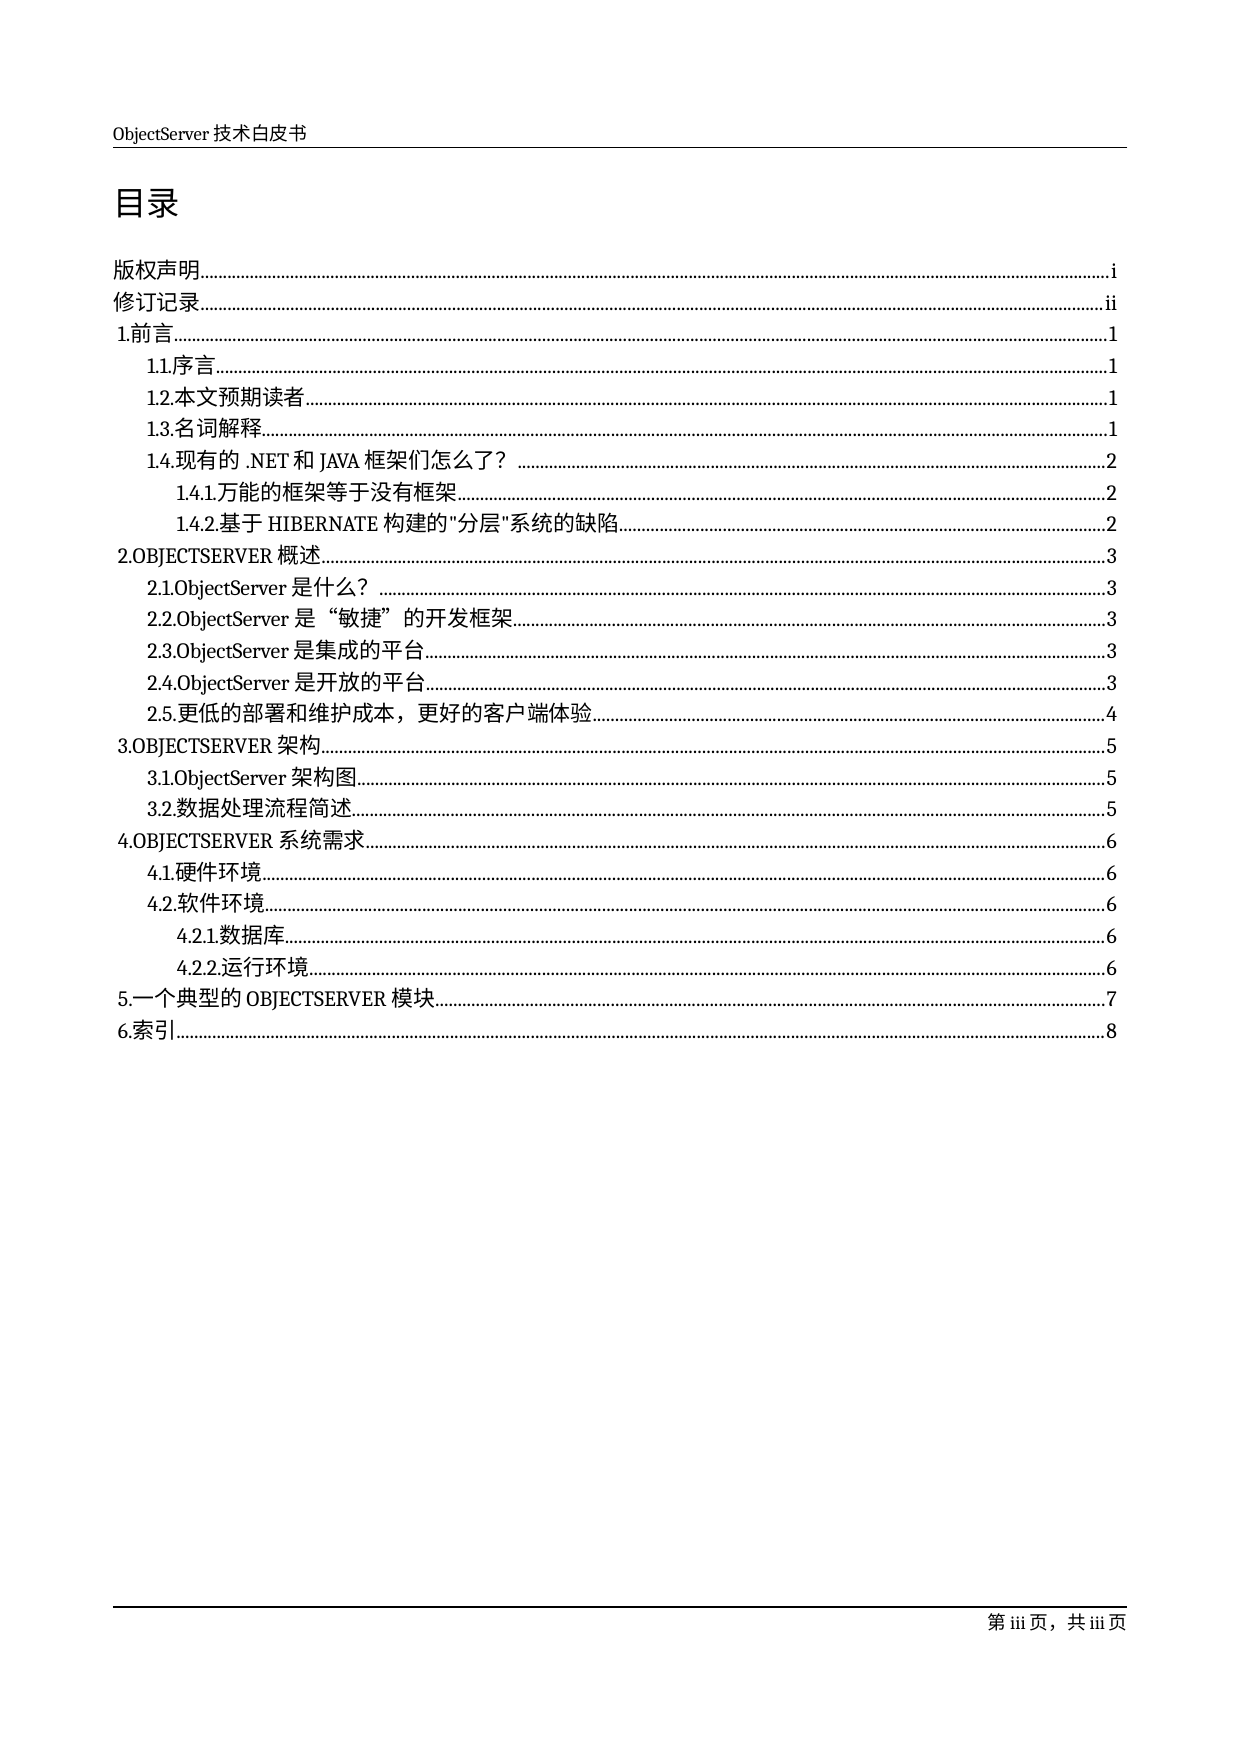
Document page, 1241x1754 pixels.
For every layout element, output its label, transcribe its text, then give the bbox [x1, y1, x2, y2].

text 5.一个典型的OBJECTSERVER 模块 7 [113, 981, 1127, 1013]
text 4.2.软件环境 6 [142, 886, 1127, 918]
text 2.5.更低的部署和维护成本，更好的客户端体验 4 [142, 696, 1127, 728]
subtitle 目录 [113, 177, 1127, 225]
text 2.3.ObjectServer 是集成的平台 3 [142, 633, 1127, 665]
text 1.4.1.万能的框架等于没有框架 2 [172, 475, 1127, 506]
text 修订记录 ii [113, 285, 1127, 316]
text 2.OBJECTSERVER 概述 3 [113, 538, 1127, 570]
text 4.OBJECTSERVER 系统需求 6 [113, 823, 1127, 855]
text 2.4.ObjectServer 是开放的平台 3 [142, 665, 1127, 696]
text 版权声明 i [113, 253, 1127, 285]
text 4.2.2.运行环境 6 [172, 950, 1127, 981]
text 1.2.本文预期读者 1 [142, 380, 1127, 411]
text 2.2.ObjectServer 是“敏捷”的开发框架 3 [142, 601, 1127, 633]
text 1.4.现有的 .NET和JAVA框架们怎么了？ 2 [142, 443, 1127, 475]
text 1.1.序言 1 [142, 348, 1127, 380]
text 1.前言 1 [113, 316, 1127, 348]
text 3.1.ObjectServer 架构图 5 [142, 760, 1127, 791]
text 2.1.ObjectServer 是什么？ 3 [142, 570, 1127, 601]
text 4.2.1.数据库 6 [172, 918, 1127, 950]
text 3.OBJECTSERVER 架构 5 [113, 728, 1127, 760]
text 1.4.2.基于HIBERNATE 构建的"分层"系统的缺陷 2 [172, 506, 1127, 538]
text 4.1.硬件环境 6 [142, 855, 1127, 886]
text 6.索引 8 [113, 1013, 1127, 1045]
text 3.2.数据处理流程简述 5 [142, 791, 1127, 823]
text 1.3.名词解释 1 [142, 411, 1127, 443]
